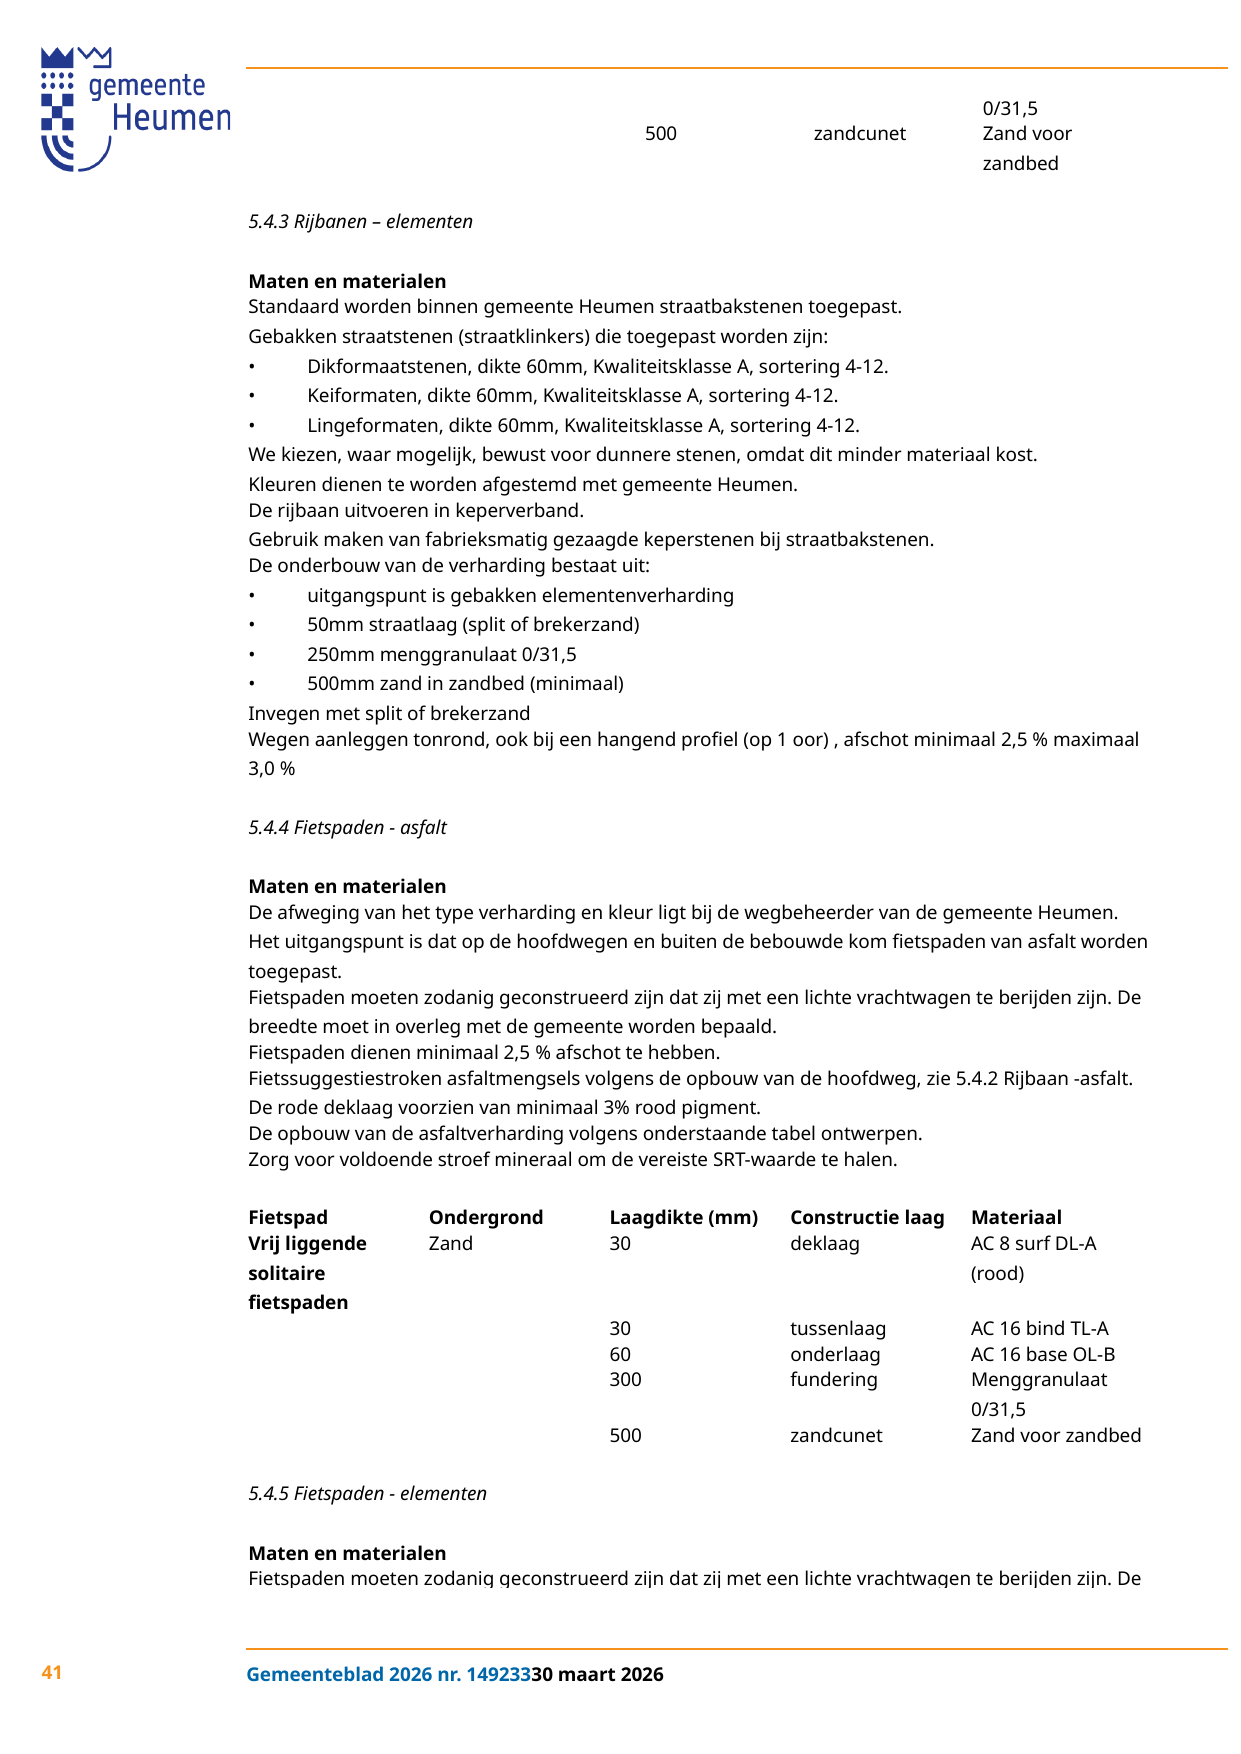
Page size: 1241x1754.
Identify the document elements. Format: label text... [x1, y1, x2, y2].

table_cell 30 [609, 1230, 790, 1315]
table_cell De rijbaan uitvoeren in keperverband. Gebruik maken van fabrieksmatig gezaagde keperstenen bij straatbakstenen. [248, 497, 1152, 552]
table_cell AC 8 surf DL-A (rood) [971, 1230, 1152, 1315]
table_cell Fietspaden moeten zodanig geconstrueerd zijn dat zij met een lichte vrachtwagen te berijden zijn. De [248, 1566, 1152, 1587]
table_cell [476, 95, 645, 121]
table_cell 60 [609, 1341, 790, 1367]
table_cell [429, 1367, 609, 1422]
table_cell onderlaag [790, 1341, 971, 1367]
table_header Maten en materialen [248, 1540, 1152, 1566]
table_cell [248, 1315, 429, 1341]
table_header Materiaal [971, 1205, 1152, 1230]
table_cell Zand [429, 1230, 609, 1315]
table_cell [248, 1367, 429, 1422]
table_cell Menggranulaat 0/31,5 [971, 1367, 1152, 1422]
table_cell 30 [609, 1315, 790, 1341]
table_cell [429, 1422, 609, 1448]
table_cell Vrij liggende solitaire fietspaden [248, 1230, 429, 1315]
table_cell De opbouw van de asfaltverharding volgens onderstaande tabel ontwerpen. [248, 1120, 1152, 1146]
table_cell Zand voor zandbed [983, 121, 1152, 176]
table_cell [476, 121, 645, 176]
table_header Constructie laag [790, 1205, 971, 1230]
table_cell [248, 1341, 429, 1367]
table_cell De afweging van het type verharding en kleur ligt bij de wegbeheerder van de gemeente Heumen. Het uitgangspunt is dat op de hoofdwegen en buiten de bebouwde kom fietspaden van asfalt worden toegepast. [248, 899, 1152, 984]
table_cell [429, 1341, 609, 1367]
table_cell [429, 1315, 609, 1341]
table_cell zandcunet [790, 1422, 971, 1448]
table_cell Fietssuggestiestroken asfaltmengsels volgens de opbouw van de hoofdweg, zie 5.4.2 Rijbaan -asfalt. De rode deklaag voorzien van minimaal 3% rood pigment. [248, 1065, 1152, 1120]
table_cell [248, 1422, 429, 1448]
table_cell [814, 95, 983, 121]
table_cell 500 [645, 121, 814, 176]
table_cell Fietspaden dienen minimaal 2,5 % afschot te hebben. [248, 1039, 1152, 1065]
table_cell Zorg voor voldoende stroef mineraal om de vereiste SRT-waarde te halen. [248, 1146, 1152, 1172]
table_cell [645, 95, 814, 121]
picture [41, 47, 231, 172]
table_cell fundering [790, 1367, 971, 1422]
table_cell zandcunet [814, 121, 983, 176]
table_cell Standaard worden binnen gemeente Heumen straatbakstenen toegepast. Gebakken straatstenen (straatklinkers) die toegepast worden zijn: Dikformaatstenen, dikte 60mm, Kwaliteitsklasse A, sortering 4-12. Keiformaten, dikte 60mm, Kwaliteitsklasse A, sortering 4-12. Lingeformaten, dikte 60mm, Kwaliteitsklasse A, sortering 4-12. We kiezen, waar mogelijk, bewust voor dunnere stenen, omdat dit minder materiaal kost. Kleuren dienen te worden afgestemd met gemeente Heumen. [248, 294, 1152, 497]
table_header Maten en materialen [248, 873, 1152, 899]
table_cell deklaag [790, 1230, 971, 1315]
table_cell 0/31,5 [983, 95, 1152, 121]
table_cell [248, 95, 476, 121]
table_cell AC 16 base OL-B [971, 1341, 1152, 1367]
table_cell [248, 121, 476, 176]
table_header Laagdikte (mm) [609, 1205, 790, 1230]
table_header Maten en materialen [248, 268, 1152, 294]
table_cell AC 16 bind TL-A [971, 1315, 1152, 1341]
table_cell Wegen aanleggen tonrond, ook bij een hangend profiel (op 1 oor) , afschot minimaal 2,5 % maximaal 3,0 % [248, 726, 1152, 781]
table_cell Fietspaden moeten zodanig geconstrueerd zijn dat zij met een lichte vrachtwagen te berijden zijn. De breedte moet in overleg met de gemeente worden bepaald. [248, 984, 1152, 1039]
text 5.4.5 Fietspaden - elementen [248, 1481, 1152, 1506]
text 5.4.3 Rijbanen – elementen [248, 209, 1152, 234]
table_cell tussenlaag [790, 1315, 971, 1341]
table_header Ondergrond [429, 1205, 609, 1230]
table_cell 500 [609, 1422, 790, 1448]
table_cell De onderbouw van de verharding bestaat uit: uitgangspunt is gebakken elementenverharding 50mm straatlaag (split of brekerzand) 250mm menggranulaat 0/31,5 500mm zand in zandbed (minimaal) Invegen met split of brekerzand [248, 552, 1152, 726]
table_header Fietspad [248, 1205, 429, 1230]
text 5.4.4 Fietspaden - asfalt [248, 814, 1152, 840]
table_cell 300 [609, 1367, 790, 1422]
table_cell Zand voor zandbed [971, 1422, 1152, 1448]
